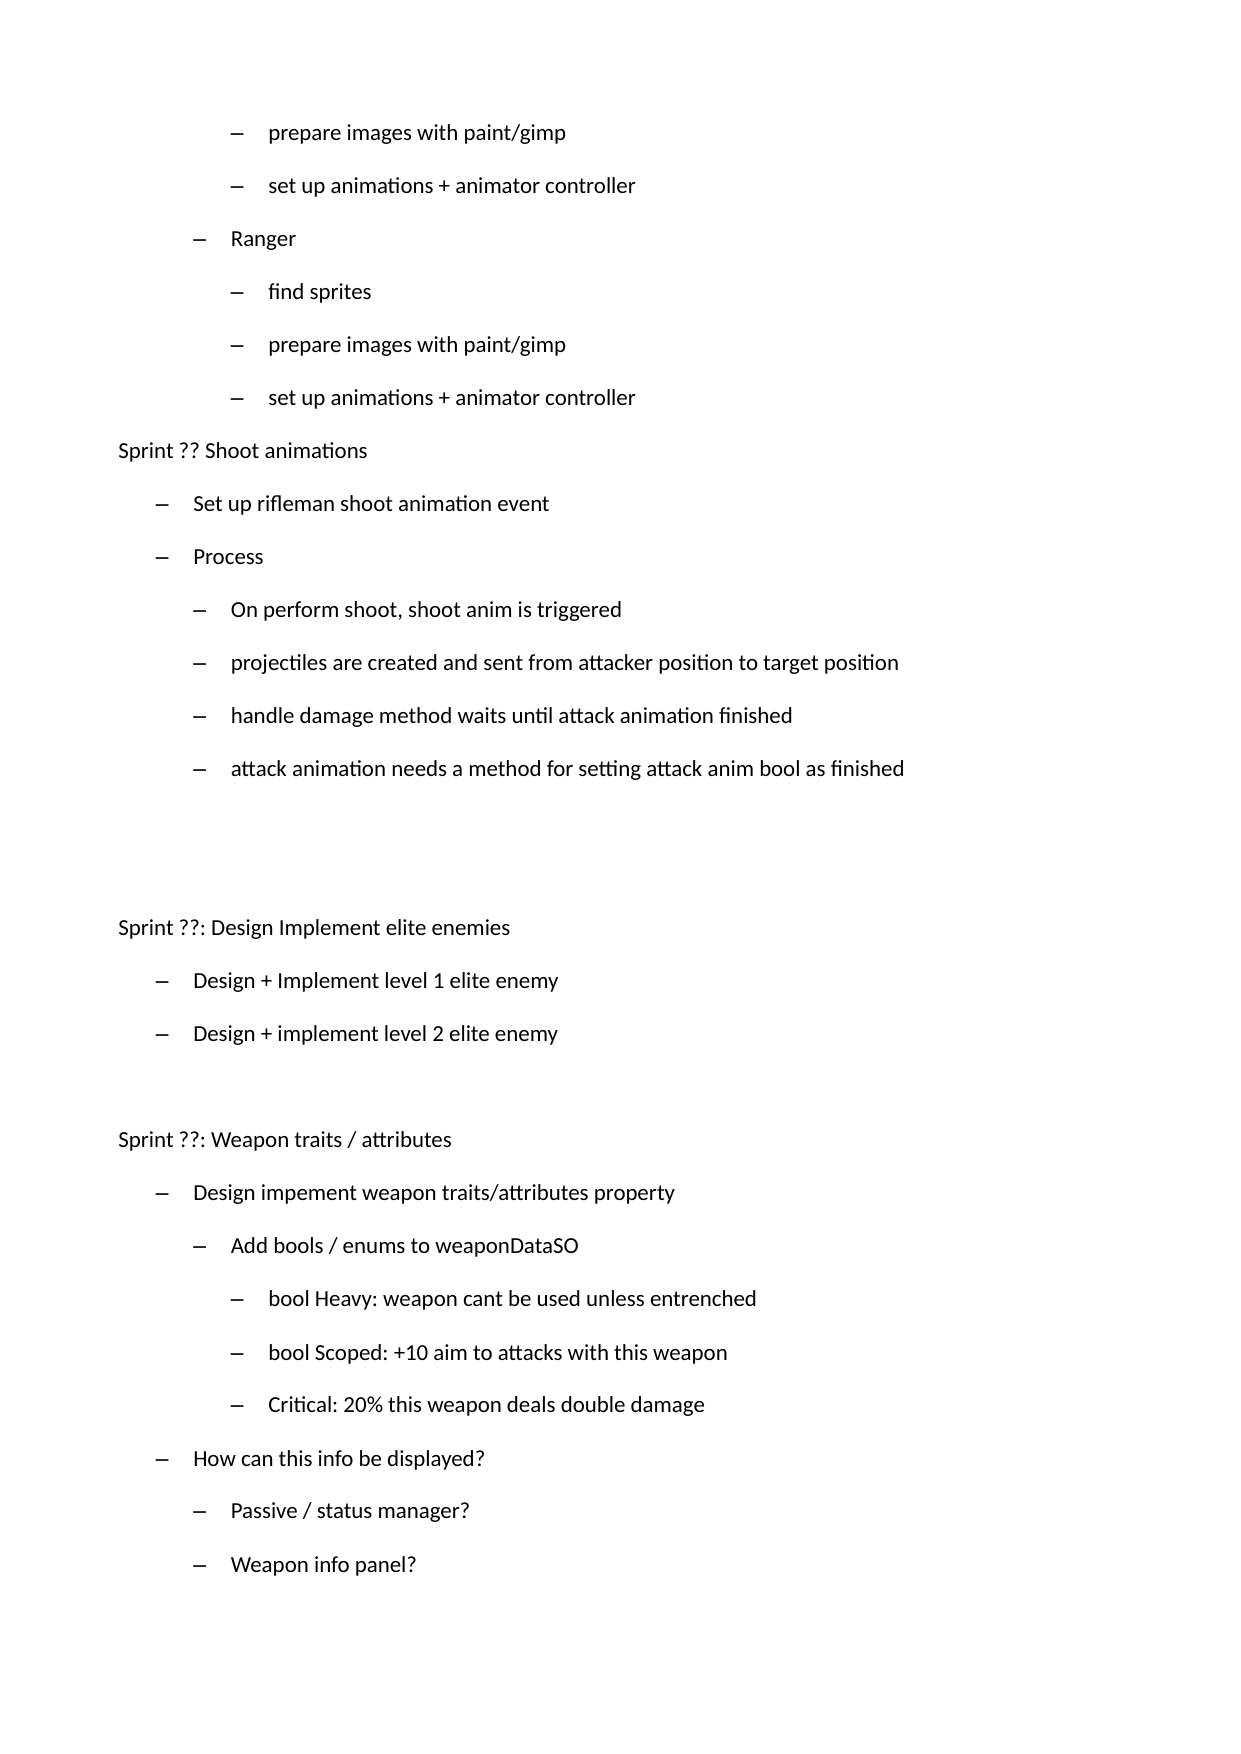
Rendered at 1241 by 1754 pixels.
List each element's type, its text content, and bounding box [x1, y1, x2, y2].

list projectiles are created and sent from attacker position to target position [193, 648, 1122, 676]
list attack animation needs a method for setting attack anim bool as finished [193, 754, 1122, 782]
list prepare images with paint/gimp [231, 118, 1122, 146]
list Critical: 20% this weapon deals double damage [231, 1391, 1122, 1419]
list handle damage method waits until attack animation finished [193, 701, 1122, 729]
list Add bools / enums to weaponDataSO [193, 1232, 1122, 1259]
list Set up rifleman shoot animation event [156, 489, 1122, 517]
list Process [156, 542, 1122, 570]
list set up animations + animator controller [231, 383, 1122, 411]
list prepare images with paint/gimp [231, 330, 1122, 358]
list Design impement weapon traits/attributes property [156, 1178, 1122, 1207]
list set up animations + animator controller [231, 171, 1122, 199]
list Design + implement level 2 elite enemy [156, 1019, 1122, 1047]
list bool Scoped: +10 aim to attacks with this weapon [231, 1338, 1122, 1366]
list Ranger [193, 224, 1122, 252]
list bool Heavy: weapon cant be used unless entrenched [231, 1284, 1122, 1313]
text Sprint ??: Weapon traits / attributes [118, 1126, 1122, 1153]
text Sprint ??: Design Implement elite enemies [118, 913, 1122, 941]
list Passive / status manager? [193, 1497, 1122, 1525]
text Sprint ?? Shoot animations [118, 436, 1122, 464]
list How can this info be displayed? [156, 1444, 1122, 1472]
list find sprites [231, 277, 1122, 305]
list Design + Implement level 1 elite enemy [156, 966, 1122, 994]
list Weapon info panel? [193, 1550, 1122, 1578]
list On perform shoot, shoot anim is triggered [193, 595, 1122, 623]
